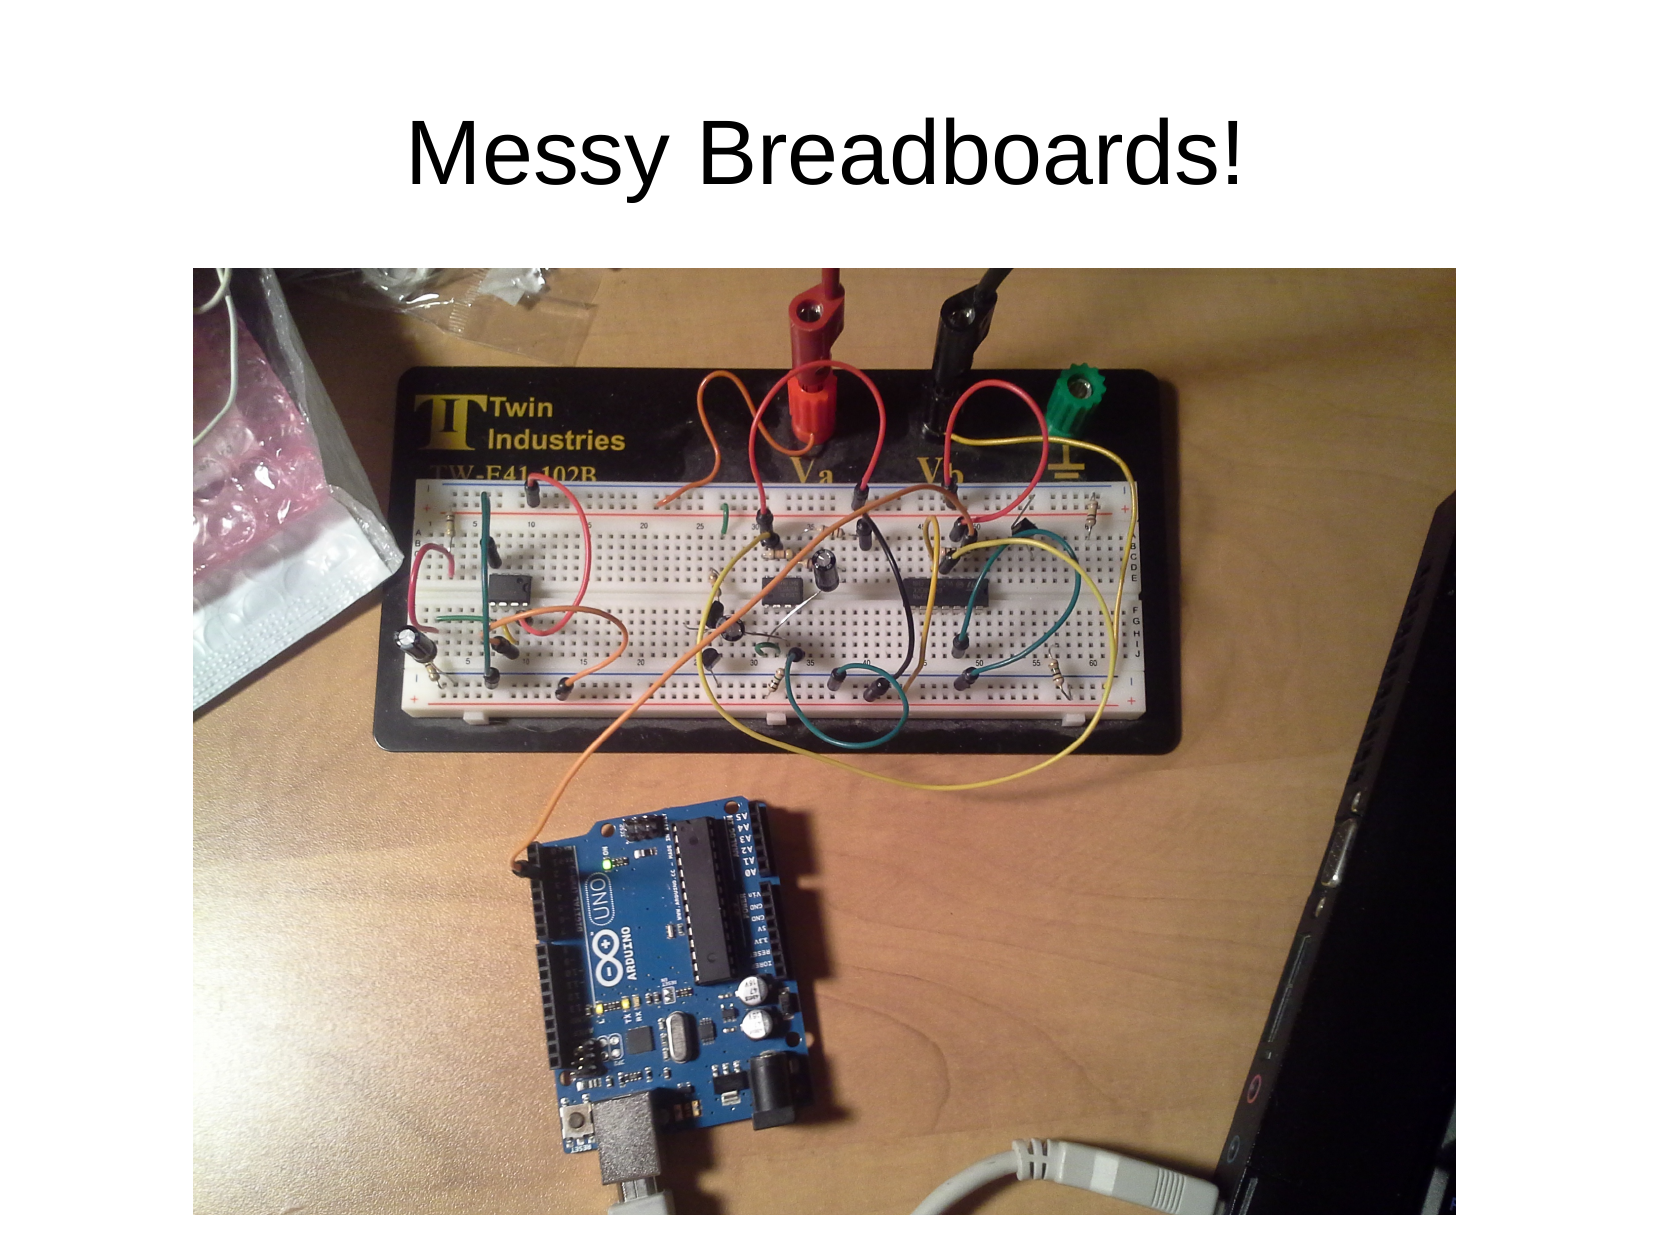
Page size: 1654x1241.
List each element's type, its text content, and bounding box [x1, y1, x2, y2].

picture [193, 268, 1456, 1216]
title Messy Breadboards! [82, 49, 1571, 257]
